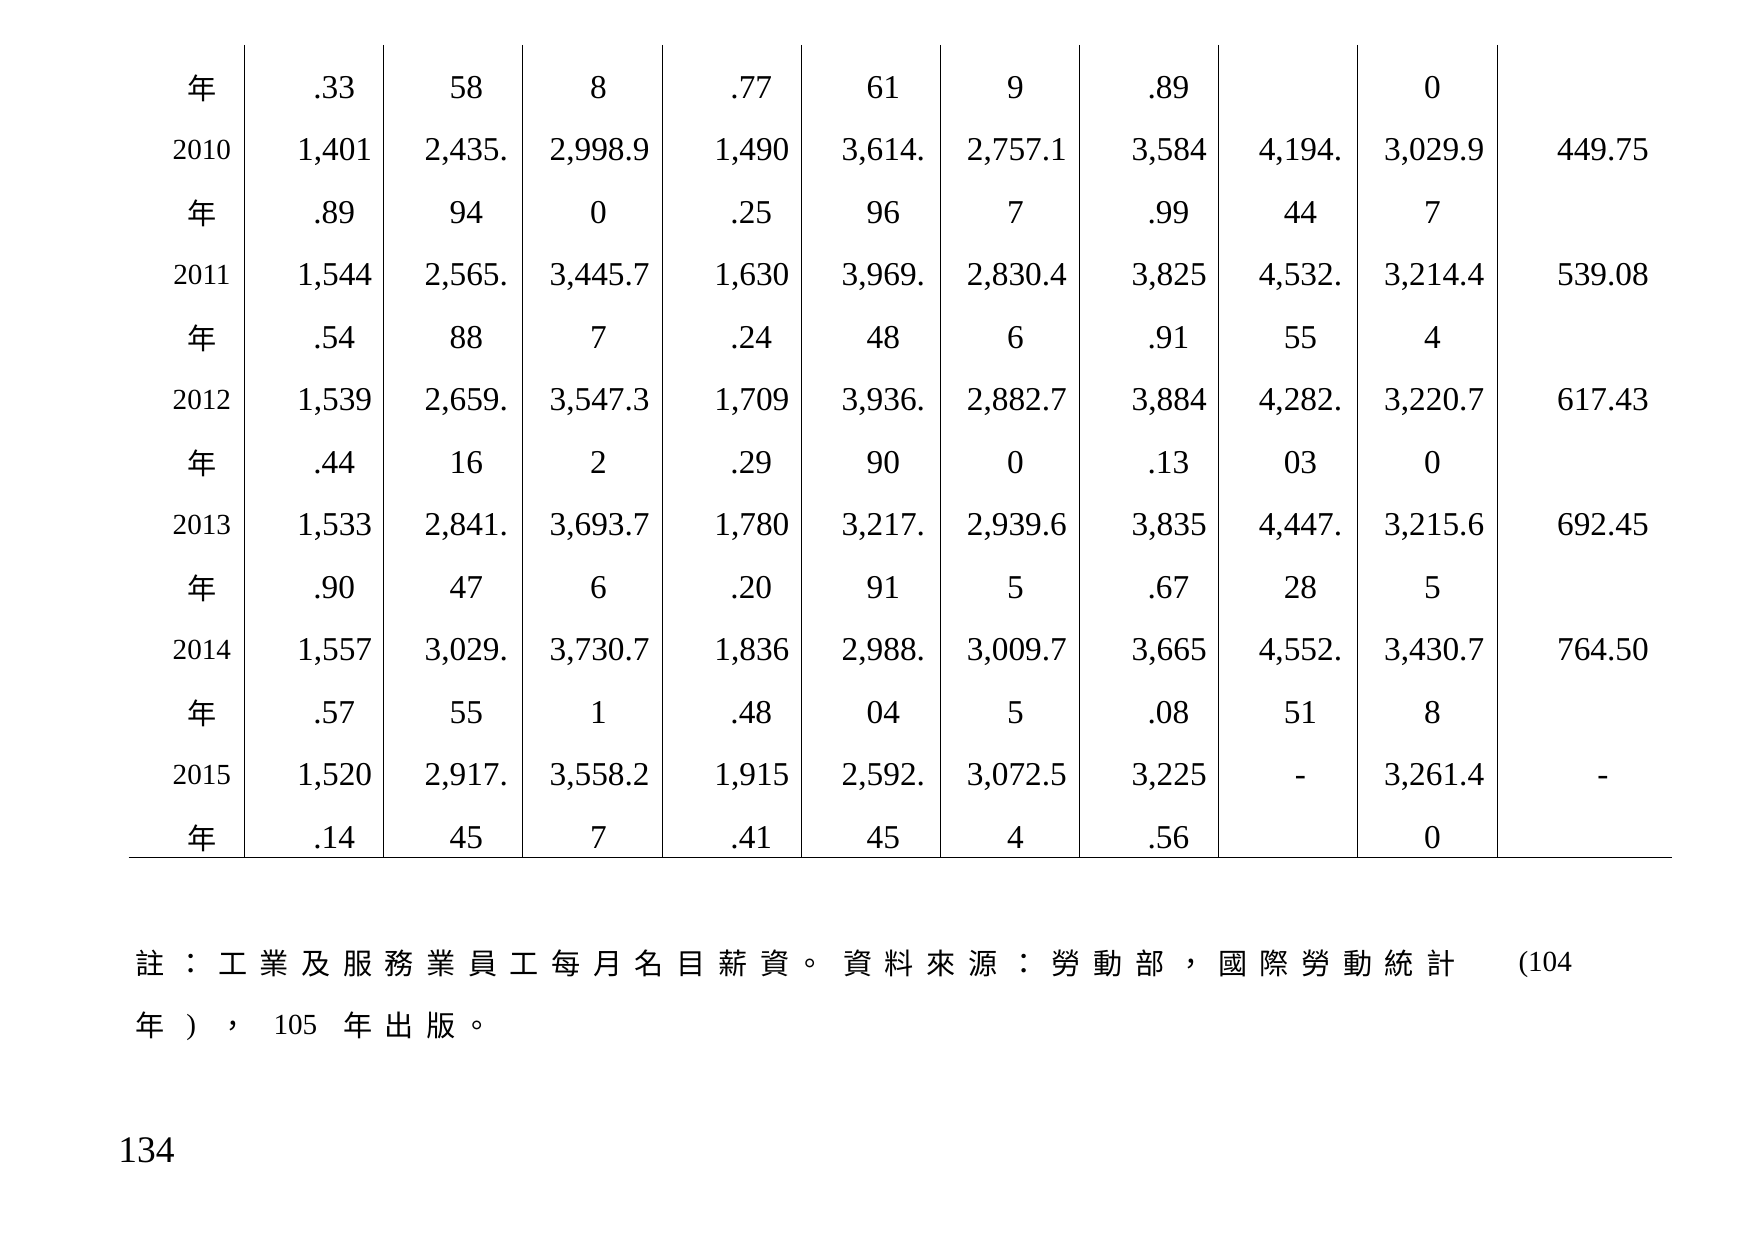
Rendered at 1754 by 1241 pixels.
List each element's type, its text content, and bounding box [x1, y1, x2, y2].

table_cell 0 [1358, 45, 1497, 107]
table_cell 3,693.76 [523, 482, 662, 607]
table_cell 2,882.70 [941, 357, 1079, 482]
table_cell .89 [1080, 45, 1218, 107]
table_cell 617.43 [1498, 357, 1672, 482]
table_cell 3,029.97 [1358, 107, 1497, 232]
table_cell 2015年 [129, 732, 244, 857]
table_cell 1,533.90 [245, 482, 383, 607]
table_cell 3,217.91 [802, 482, 940, 607]
table_cell 1,520.14 [245, 732, 383, 857]
table_cell 9 [941, 45, 1079, 107]
table_cell - [1219, 732, 1357, 857]
table_cell 3,261.40 [1358, 732, 1497, 857]
table_cell 4,447.28 [1219, 482, 1357, 607]
table_cell 3,884.13 [1080, 357, 1218, 482]
table_cell 3,430.78 [1358, 607, 1497, 732]
table_cell .77 [663, 45, 801, 107]
table_cell 449.75 [1498, 107, 1672, 232]
table_cell 2010年 [129, 107, 244, 232]
table_cell 1,709.29 [663, 357, 801, 482]
table_cell 2014年 [129, 607, 244, 732]
table_cell 2,998.90 [523, 107, 662, 232]
table_cell 4,552.51 [1219, 607, 1357, 732]
table_cell 3,547.32 [523, 357, 662, 482]
table_cell 764.50 [1498, 607, 1672, 732]
table_cell 3,730.71 [523, 607, 662, 732]
table_cell 1,836.48 [663, 607, 801, 732]
table_cell 2,659.16 [384, 357, 522, 482]
table_cell 1,544.54 [245, 232, 383, 357]
table_cell 2,841.47 [384, 482, 522, 607]
table_cell 4,532.55 [1219, 232, 1357, 357]
table_cell 2,435.94 [384, 107, 522, 232]
table_cell [1498, 45, 1672, 107]
table_cell 692.45 [1498, 482, 1672, 607]
table_cell 58 [384, 45, 522, 107]
table_cell 1,780.20 [663, 482, 801, 607]
table_cell 2,757.17 [941, 107, 1079, 232]
table_cell 3,072.54 [941, 732, 1079, 857]
table_cell 4,282.03 [1219, 357, 1357, 482]
table_cell 3,214.44 [1358, 232, 1497, 357]
table_cell 1,915.41 [663, 732, 801, 857]
table_cell 1,630.24 [663, 232, 801, 357]
table_cell 1,539.44 [245, 357, 383, 482]
table_cell 2,917.45 [384, 732, 522, 857]
table_cell 3,558.27 [523, 732, 662, 857]
table_cell 年 [129, 45, 244, 107]
table_cell 2,592.45 [802, 732, 940, 857]
table_cell 3,225.56 [1080, 732, 1218, 857]
table_cell 1,490.25 [663, 107, 801, 232]
table_cell 3,969.48 [802, 232, 940, 357]
table_cell .33 [245, 45, 383, 107]
table_cell 3,584.99 [1080, 107, 1218, 232]
table_cell 2011年 [129, 232, 244, 357]
table_cell 3,835.67 [1080, 482, 1218, 607]
table_cell 3,665.08 [1080, 607, 1218, 732]
table_cell 3,825.91 [1080, 232, 1218, 357]
table_cell 3,215.65 [1358, 482, 1497, 607]
table_cell - [1498, 732, 1672, 857]
table_cell 8 [523, 45, 662, 107]
table_cell 3,009.75 [941, 607, 1079, 732]
table_cell 4,194.44 [1219, 107, 1357, 232]
table_cell 1,557.57 [245, 607, 383, 732]
table_cell 61 [802, 45, 940, 107]
table_cell - [1219, 45, 1357, 107]
text 註：工業及服務業員工每月名目薪資。資料來源：勞動部，國際勞動統計 (104年)，105年出版。 [128, 920, 1628, 1045]
table_cell 3,614.96 [802, 107, 940, 232]
table_cell 2013年 [129, 482, 244, 607]
table_cell 2012年 [129, 357, 244, 482]
table_cell 2,939.65 [941, 482, 1079, 607]
table_cell 2,830.46 [941, 232, 1079, 357]
table_cell 539.08 [1498, 232, 1672, 357]
table_cell 3,220.70 [1358, 357, 1497, 482]
table_cell 1,401.89 [245, 107, 383, 232]
table_cell 3,029.55 [384, 607, 522, 732]
table_cell 2,988.04 [802, 607, 940, 732]
table_cell 2,565.88 [384, 232, 522, 357]
table_cell 3,936.90 [802, 357, 940, 482]
table_cell 3,445.77 [523, 232, 662, 357]
